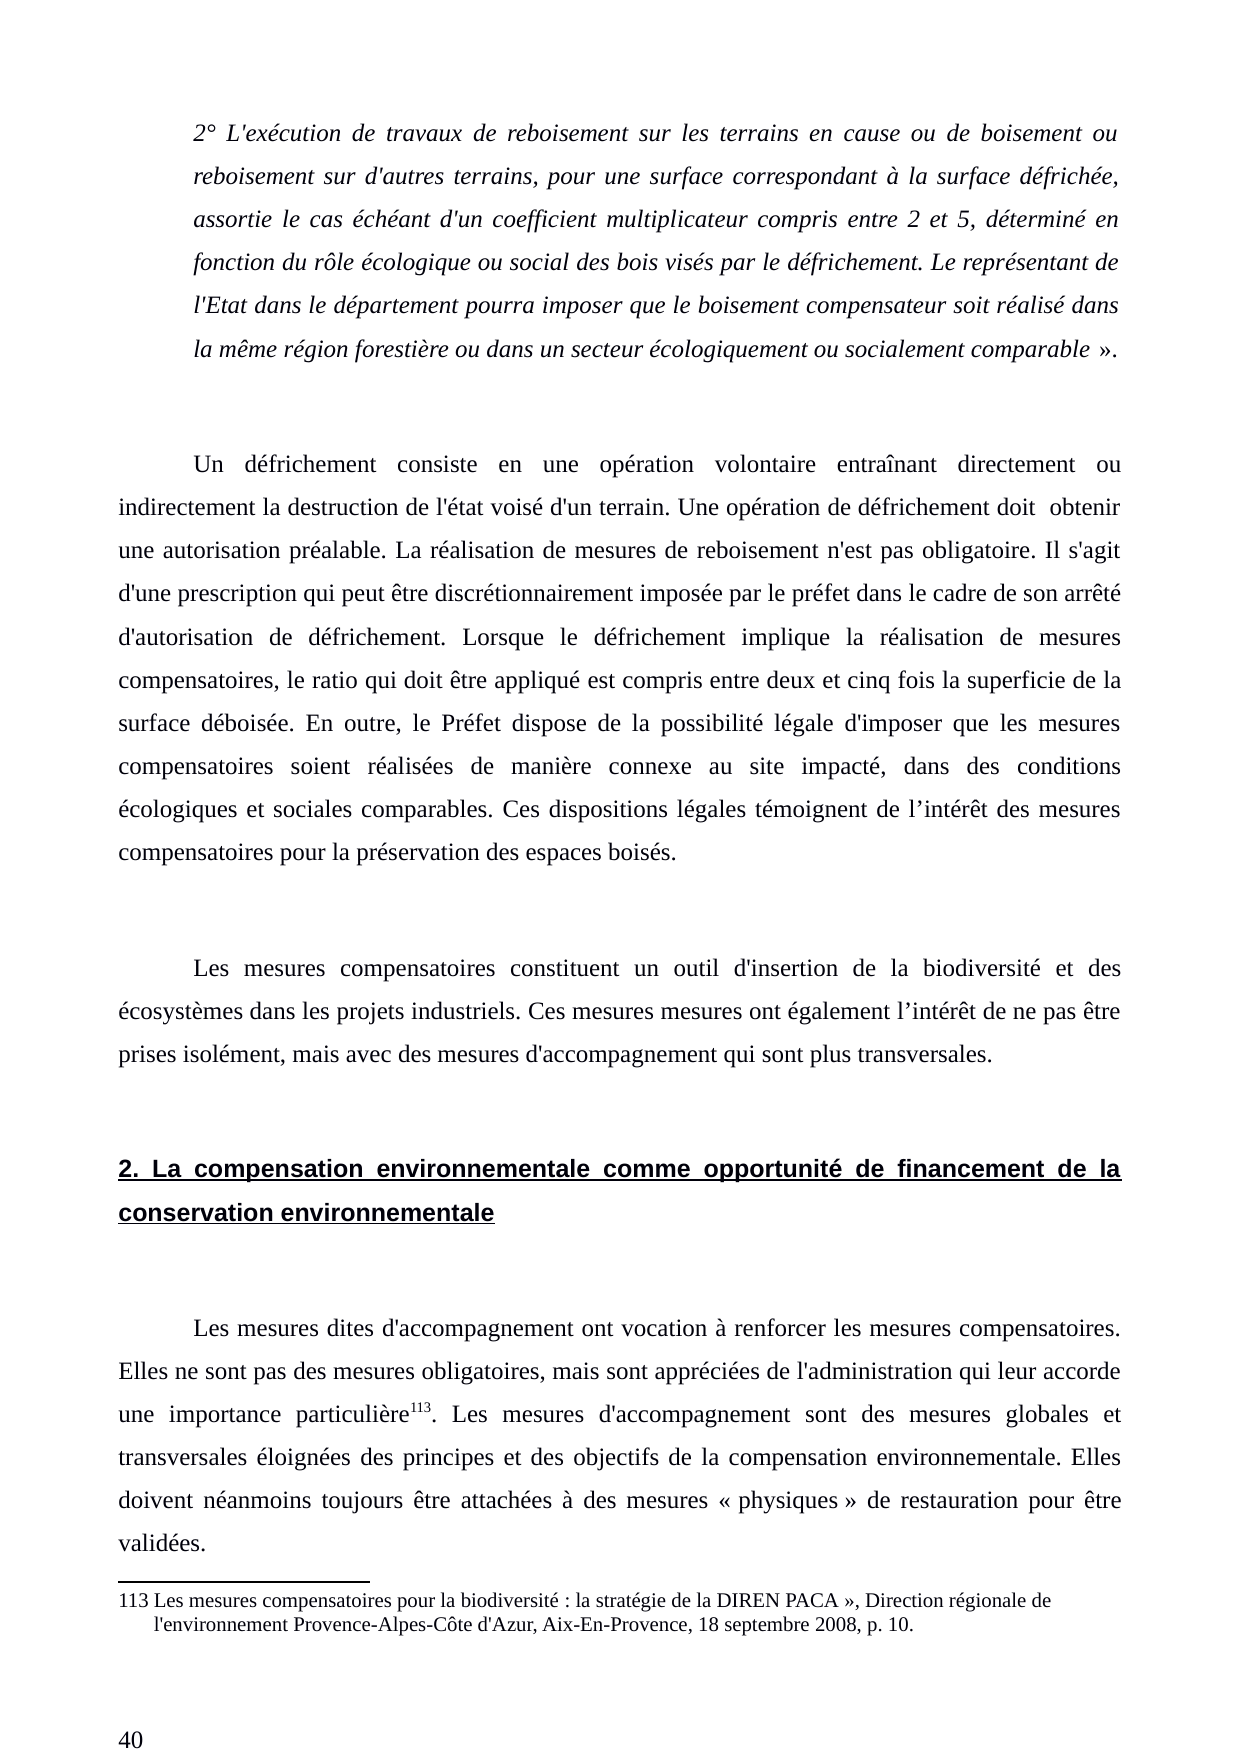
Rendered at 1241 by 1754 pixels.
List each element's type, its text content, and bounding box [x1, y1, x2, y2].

text Un défrichement consiste en une opération volontaire entraînant directement ou indirectement la destruction de l'état voisé d'un terrain. Une opération de défrichement doit obtenir une autorisation préalable. La réalisation de mesures de reboisement n'est pas obligatoire. Il s'agit d'une prescription qui peut être discrétionnairement imposée par le préfet dans le cadre de son arrêté d'autorisation de défrichement. Lorsque le défrichement implique la réalisation de mesures compensatoires, le ratio qui doit être appliqué est compris entre deux et cinq fois la superficie de la surface déboisée. En outre, le Préfet dispose de la possibilité légale d'imposer que les mesures compensatoires soient réalisées de manière connexe au site impacté, dans des conditions écologiques et sociales comparables. Ces dispositions légales témoignent de l’intérêt des mesures compensatoires pour la préservation des espaces boisés. [118, 449, 1122, 866]
text conservation environnementale [118, 1181, 1122, 1226]
text Les mesures dites d'accompagnement ont vocation à renforcer les mesures compensatoires. Elles ne sont pas des mesures obligatoires, mais sont appréciées de l'administration qui leur accorde une importance particulière. Les mesures d'accompagnement sont des mesures globales et transversales éloignées des principes et des objectifs de la compensation environnementale. Elles doivent néanmoins toujours être attachées à des mesures « physiques » de restauration pour être validées. [118, 1313, 1122, 1557]
text 2° L'exécution de travaux de reboisement sur les terrains en cause ou de boisement ou reboisement sur d'autres terrains, pour une surface correspondant à la surface défrichée, assortie le cas échéant d'un coefficient multiplicateur compris entre 2 et 5, déterminé en fonction du rôle écologique ou social des bois visés par le défrichement. Le représentant de l'Etat dans le département pourra imposer que le boisement compensateur soit réalisé dans la même région forestière ou dans un secteur écologiquement ou socialement comparable ». [193, 118, 1122, 362]
text 2. La compensation environnementale comme opportunité de financement de la [118, 1154, 1122, 1179]
text Les mesures compensatoires pour la biodiversité : la stratégie de la DIREN PACA », Direction régionale de l'environnement Provence-Alpes-Côte d'Azur, Aix-En-Provence, 18 septembre 2008, p. 10. [118, 1588, 1122, 1636]
text Les mesures compensatoires constituent un outil d'insertion de la biodiversité et des écosystèmes dans les projets industriels. Ces mesures mesures ont également l’intérêt de ne pas être prises isolément, mais avec des mesures d'accompagnement qui sont plus transversales. [118, 953, 1122, 1068]
